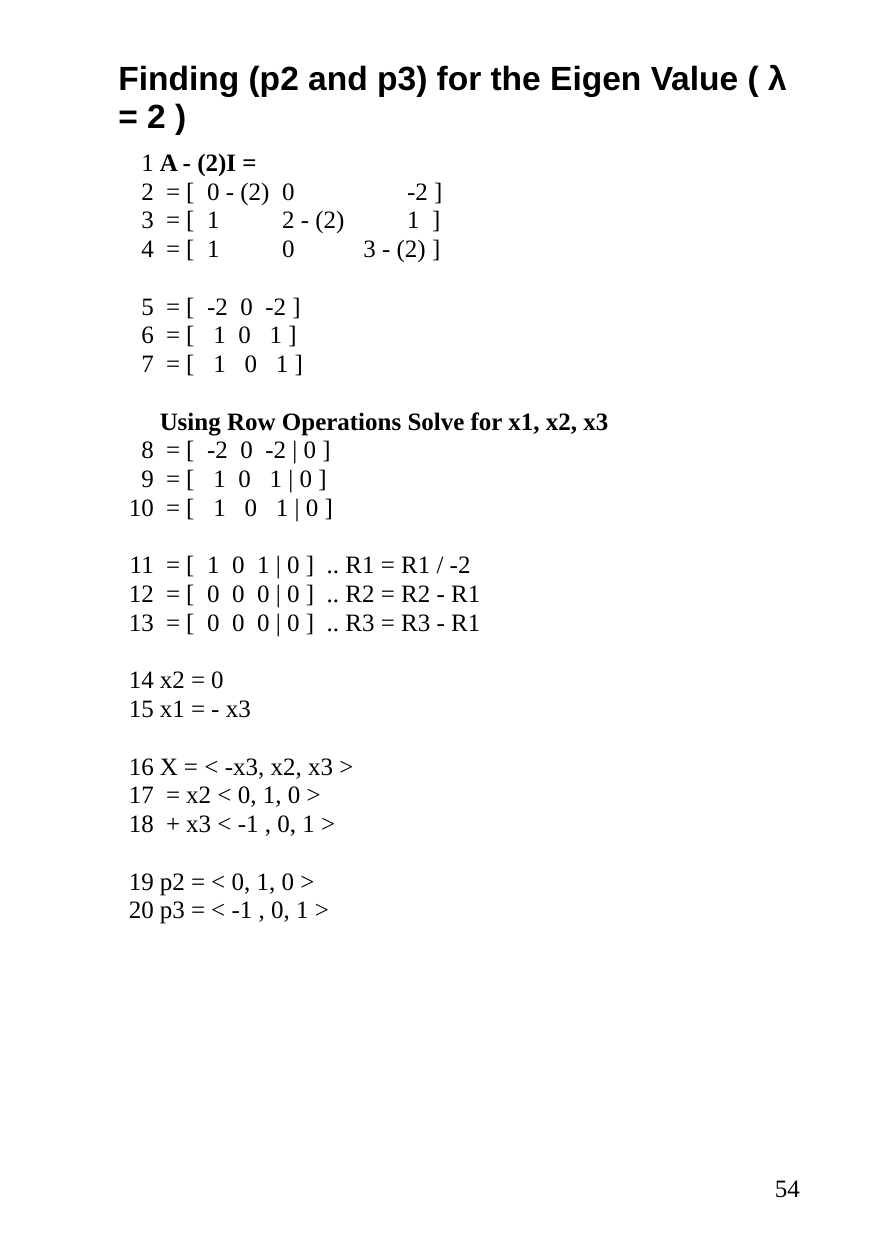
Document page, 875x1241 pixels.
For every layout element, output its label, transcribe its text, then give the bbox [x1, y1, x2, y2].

table_cell x1 = - x3 [156, 694, 814, 723]
table_cell 2 [112, 177, 156, 206]
table_cell [112, 924, 156, 953]
table_cell = [ 1 0 3 - (2) ] [156, 234, 814, 263]
table_cell 18 [112, 809, 156, 838]
table_cell = x2 < 0, 1, 0 > [156, 781, 814, 809]
table_cell [156, 378, 814, 407]
table_cell 20 [112, 896, 156, 924]
subtitle Finding (p2 and p3) for the Eigen Value ( λ = 2 ) [118, 58, 799, 136]
table_header 1 [112, 148, 156, 177]
table_cell = [ 0 0 0 | 0 ] .. R3 = R3 - R1 [156, 608, 814, 637]
table_cell = [ 1 2 - (2) 1 ] [156, 206, 814, 234]
table_cell = [ 1 0 1 | 0 ] .. R1 = R1 / -2 [156, 551, 814, 579]
table_cell = [ 1 0 1 ] [156, 321, 814, 349]
table_cell 9 [112, 464, 156, 493]
table_cell [156, 924, 814, 953]
table_cell = [ 1 0 1 | 0 ] [156, 493, 814, 522]
table_cell [156, 522, 814, 551]
table_cell Using Row Operations Solve for x1, x2, x3 [156, 407, 814, 436]
table_cell 11 [112, 551, 156, 579]
table_cell = [ 0 - (2) 0 -2 ] [156, 177, 814, 206]
table_cell [112, 723, 156, 752]
table_cell 6 [112, 321, 156, 349]
table_cell [112, 838, 156, 867]
table_cell 4 [112, 234, 156, 263]
table_cell = [ 0 0 0 | 0 ] .. R2 = R2 - R1 [156, 579, 814, 608]
table_cell 10 [112, 493, 156, 522]
table_cell 7 [112, 349, 156, 378]
table_cell 14 [112, 666, 156, 694]
table_cell [156, 723, 814, 752]
table_cell 12 [112, 579, 156, 608]
table_cell p2 = < 0, 1, 0 > [156, 867, 814, 896]
table_cell 19 [112, 867, 156, 896]
table_cell [112, 378, 156, 407]
table_cell 17 [112, 781, 156, 809]
table_header A - (2)I = [156, 148, 814, 177]
table_cell p3 = < -1 , 0, 1 > [156, 896, 814, 924]
table_cell 3 [112, 206, 156, 234]
table_cell x2 = 0 [156, 666, 814, 694]
table_cell [112, 263, 156, 292]
table_cell 5 [112, 292, 156, 321]
table_cell = [ 1 0 1 ] [156, 349, 814, 378]
table_cell X = < -x3, x2, x3 > [156, 752, 814, 781]
table_cell [156, 637, 814, 666]
table_cell [156, 838, 814, 867]
table_cell = [ -2 0 -2 ] [156, 292, 814, 321]
table_cell = [ -2 0 -2 | 0 ] [156, 436, 814, 464]
table_cell + x3 < -1 , 0, 1 > [156, 809, 814, 838]
table_cell [112, 407, 156, 436]
table_cell 15 [112, 694, 156, 723]
table_cell 13 [112, 608, 156, 637]
table_cell [112, 637, 156, 666]
table_cell [112, 522, 156, 551]
table_cell [156, 263, 814, 292]
table_cell 16 [112, 752, 156, 781]
table_cell = [ 1 0 1 | 0 ] [156, 464, 814, 493]
table_cell 8 [112, 436, 156, 464]
